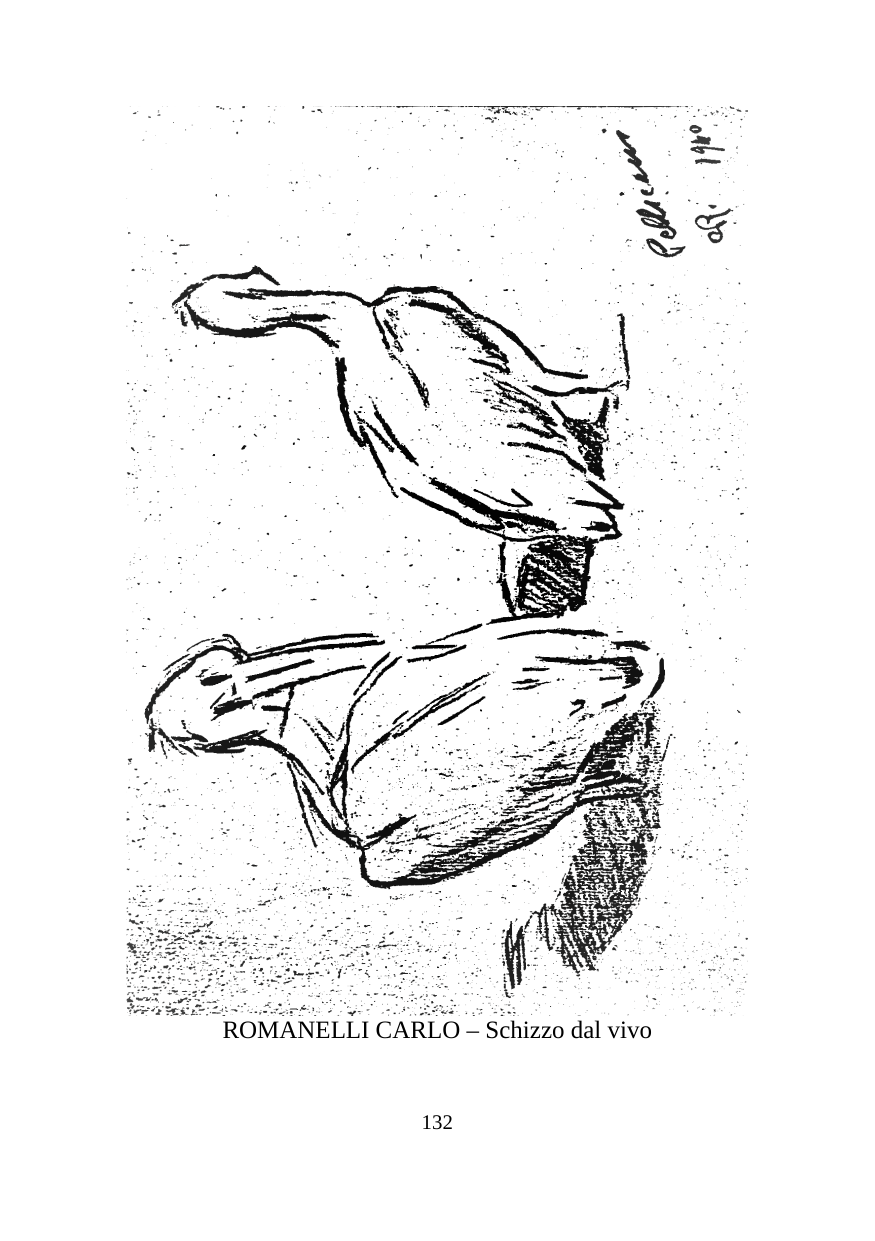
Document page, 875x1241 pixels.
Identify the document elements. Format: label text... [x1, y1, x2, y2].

text ROMANELLI CARLO – Schizzo dal vivo [126, 1016, 748, 1044]
picture [126, 106, 748, 1016]
